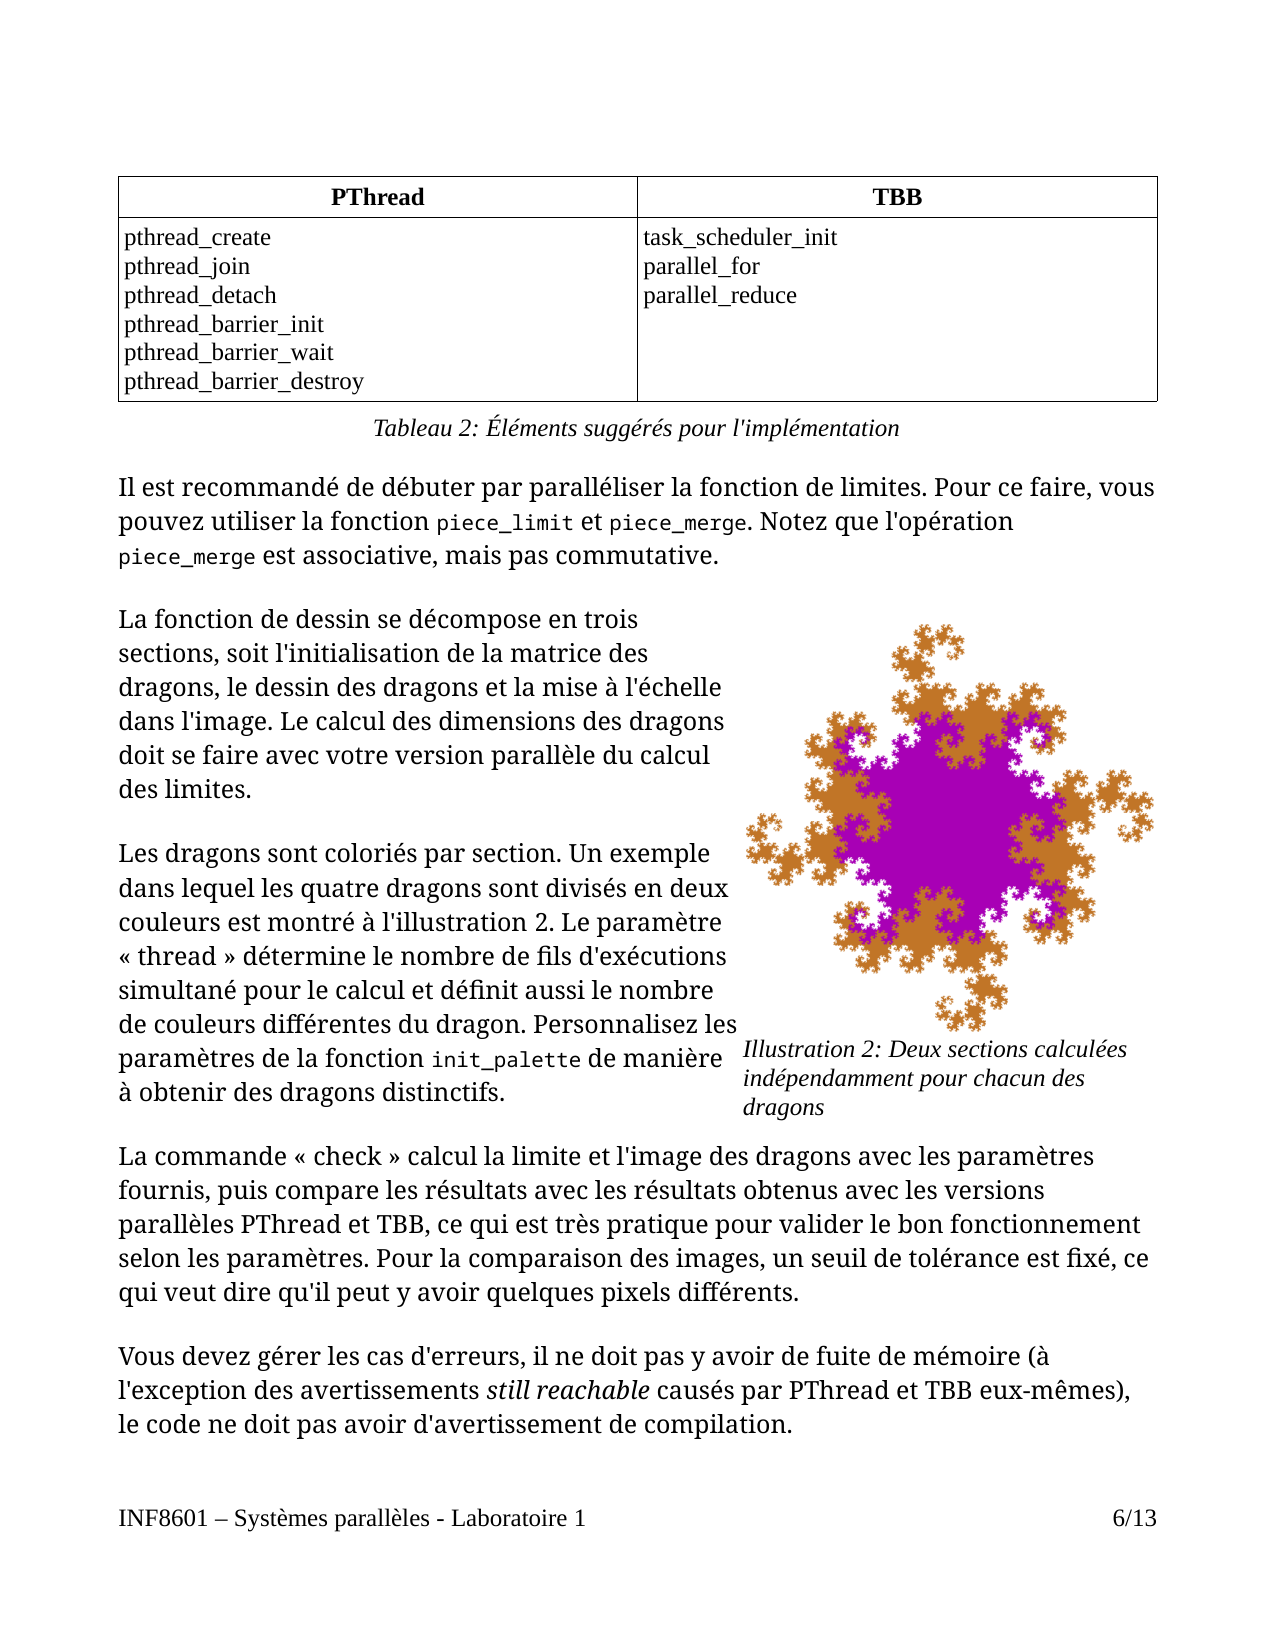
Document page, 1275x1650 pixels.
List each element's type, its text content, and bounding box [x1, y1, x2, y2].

text Illustration 2: Deux sections calculées indépendamment pour chacun des dragons [743, 1035, 1156, 1121]
table_header TBB [638, 177, 1157, 217]
table_header PThread [119, 177, 637, 217]
text Il est recommandé de débuter par paralléliser la fonction de limites. Pour ce faire, vous pouvez utiliser la fonction piece_limit et piece_merge. Notez que l'opération piece_merge est associative, mais pas commutative. [118, 469, 1157, 572]
picture [742, 621, 1157, 1035]
text Vous devez gérer les cas d'erreurs, il ne doit pas y avoir de fuite de mémoire (à l'exception des avertissements still reachable causés par PThread et TBB eux-mêmes), le code ne doit pas avoir d'avertissement de compilation. [118, 1339, 1157, 1441]
text La commande « check » calcul la limite et l'image des dragons avec les paramètres fournis, puis compare les résultats avec les résultats obtenus avec les versions parallèles PThread et TBB, ce qui est très pratique pour valider le bon fonctionnement selon les paramètres. Pour la comparaison des images, un seuil de tolérance est fixé, ce qui veut dire qu'il peut y avoir quelques pixels différents. [118, 1139, 1157, 1309]
text Tableau 2: Éléments suggérés pour l'implémentation [118, 413, 1157, 442]
table_cell task_scheduler_init parallel_for parallel_reduce [638, 218, 1157, 401]
text Les dragons sont coloriés par section. Un exemple dans lequel les quatre dragons sont divisés en deux couleurs est montré à l'illustration 2. Le paramètre « thread » détermine le nombre de fils d'exécutions simultané pour le calcul et définit aussi le nombre de couleurs différentes du dragon. Personnalisez les paramètres de la fonction init_palette de manière à obtenir des dragons distinctifs. [118, 836, 743, 1109]
text La fonction de dessin se décompose en trois sections, soit l'initialisation de la matrice des dragons, le dessin des dragons et la mise à l'échelle dans l'image. Le calcul des dimensions des dragons doit se faire avec votre version parallèle du calcul des limites. [118, 602, 1157, 806]
table_cell pthread_create pthread_join pthread_detach pthread_barrier_init pthread_barrier_wait pthread_barrier_destroy [119, 218, 637, 401]
